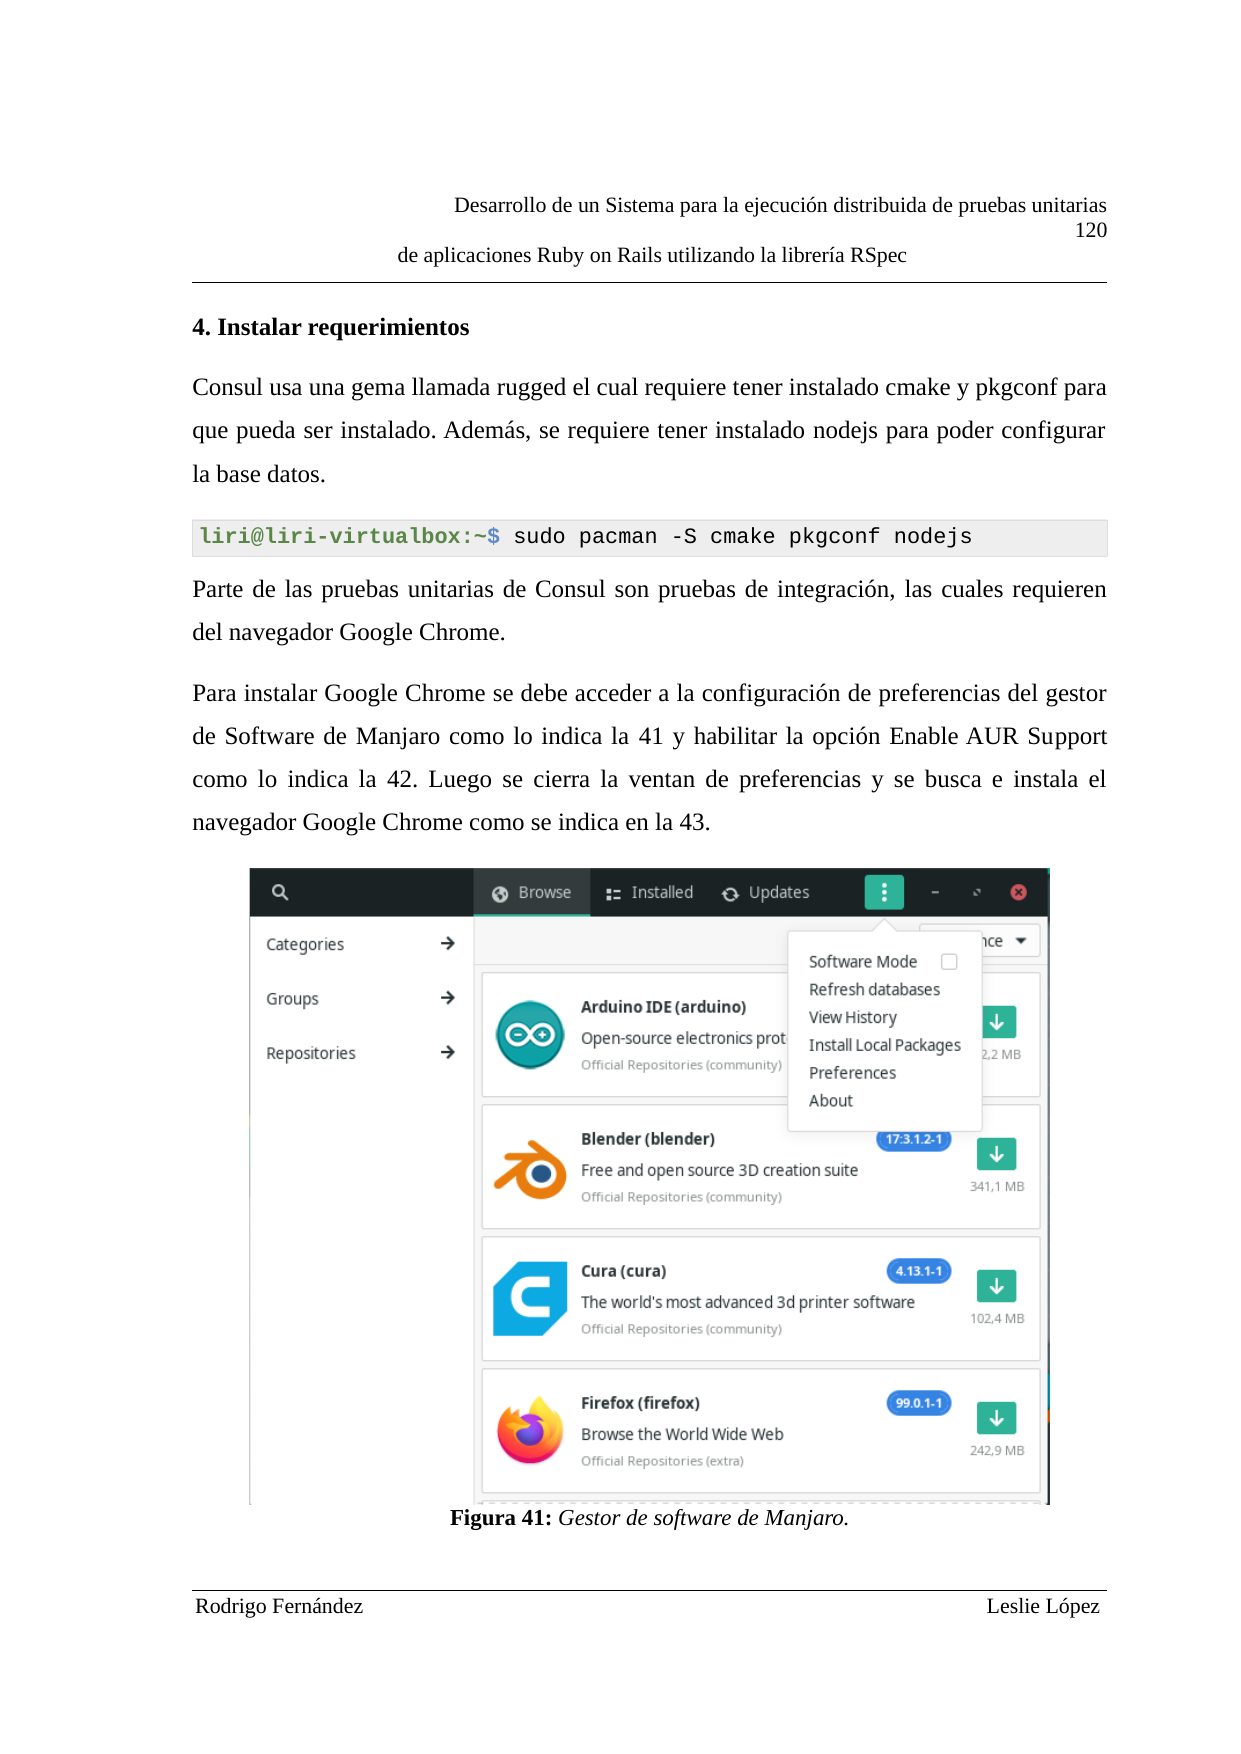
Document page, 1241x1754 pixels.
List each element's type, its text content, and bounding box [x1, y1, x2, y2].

text Figura 41: Gestor de software de Manjaro. [249, 1505, 1050, 1531]
text Parte de las pruebas unitarias de Consul son pruebas de integración, las cuales requieren del navegador Google Chrome. [192, 574, 1107, 646]
text 4. Instalar requerimientos [192, 312, 1107, 340]
picture [249, 868, 1050, 1505]
text liri@liri-virtualbox:~$ sudo pacman -S cmake pkgconf nodejs [193, 521, 1107, 556]
text Para instalar Google Chrome se debe acceder a la configuración de preferencias del gestor de Software de Manjaro como lo indica la 41 y habilitar la opción Enable AUR Su­pport como lo indica la 42. Luego se cierra la ventan de preferencias y se busca e instala el navegador Google Chrome como se indica en la 43. [192, 678, 1107, 836]
text Consul usa una gema llamada rugged el cual requiere tener instalado cmake y pkgconf para que pueda ser instalado. Además, se requiere tener instalado nodejs para poder configurar la base datos. [192, 372, 1107, 487]
